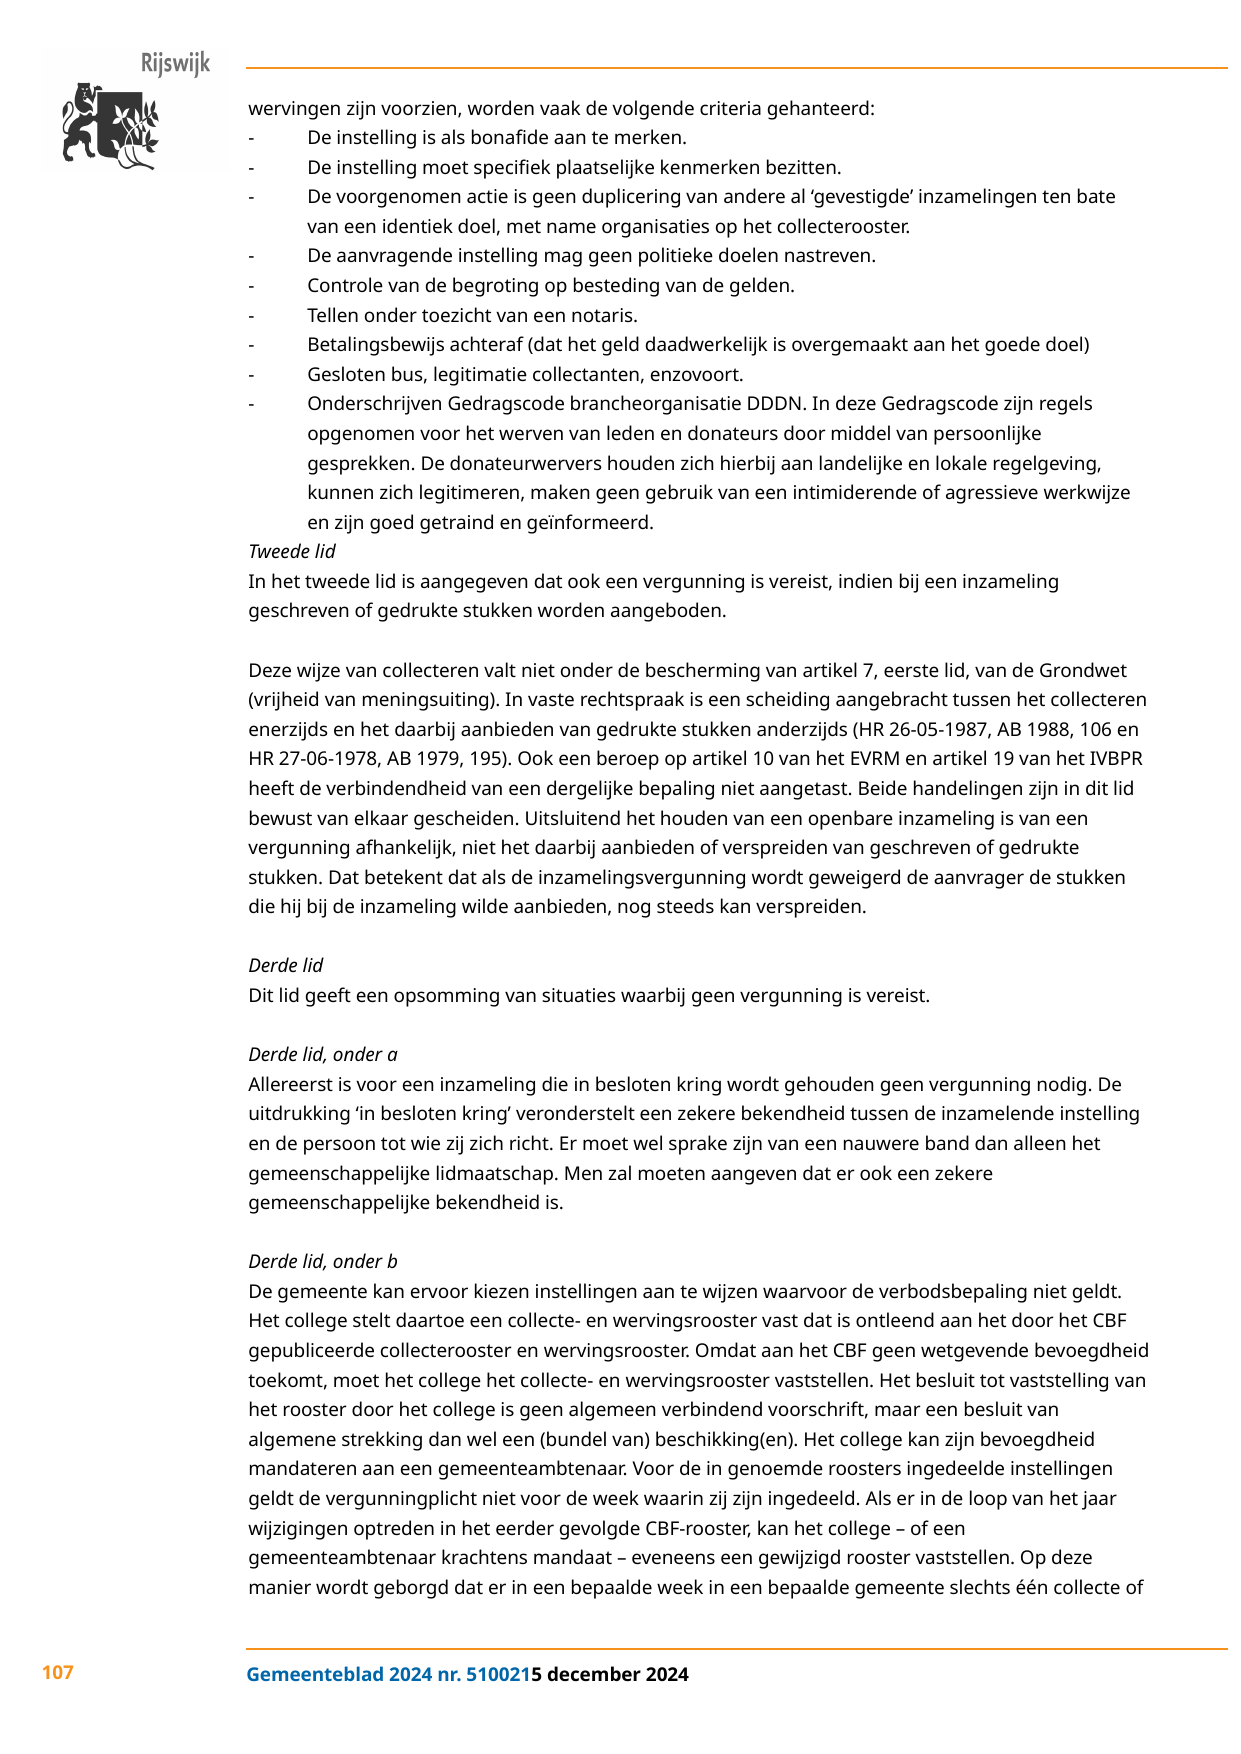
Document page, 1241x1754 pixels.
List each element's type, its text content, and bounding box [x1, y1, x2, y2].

text Derde lid [248, 953, 1152, 978]
text Deze wijze van collecteren valt niet onder de bescherming van artikel 7, eerste lid, van de Grondwet (vrijheid van meningsuiting). In vaste rechtspraak is een scheiding aangebracht tussen het collecteren enerzijds en het daarbij aanbieden van gedrukte stukken anderzijds (HR 26-05-1987, AB 1988, 106 en HR 27-06-1978, AB 1979, 195). Ook een beroep op artikel 10 van het EVRM en artikel 19 van het IVBPR heeft de verbindendheid van een dergelijke bepaling niet aangetast. Beide handelingen zijn in dit lid bewust van elkaar gescheiden. Uitsluitend het houden van een openbare inzameling is van een vergunning afhankelijk, niet het daarbij aanbieden of verspreiden van geschreven of gedrukte stukken. Dat betekent dat als de inzamelingsvergunning wordt geweigerd de aanvrager de stukken die hij bij de inzameling wilde aanbieden, nog steeds kan verspreiden. [248, 657, 1152, 919]
list Onderschrijven Gedragscode brancheorganisatie DDDN. In deze Gedragscode zijn regels opgenomen voor het werven van leden en donateurs door middel van persoonlijke gesprekken. De donateurwervers houden zich hierbij aan landelijke en lokale regelgeving, kunnen zich legitimeren, maken geen gebruik van een intimiderende of agressieve werkwijze en zijn goed getraind en geïnformeerd. [248, 391, 1152, 535]
list De instelling is als bonafide aan te merken. [248, 124, 1152, 150]
list De voorgenomen actie is geen duplicering van andere al ‘gevestigde’ inzamelingen ten bate van een identiek doel, met name organisaties op het collecterooster. [248, 183, 1152, 239]
text Derde lid, onder a [248, 1041, 1152, 1067]
list Tellen onder toezicht van een notaris. [248, 302, 1152, 328]
picture [41, 47, 231, 172]
text Allereerst is voor een inzameling die in besloten kring wordt gehouden geen vergunning nodig. De uitdrukking ‘in besloten kring’ veronderstelt een zekere bekendheid tussen de inzamelende instelling en de persoon tot wie zij zich richt. Er moet wel sprake zijn van een nauwere band dan alleen het gemeenschappelijke lidmaatschap. Men zal moeten aangeven dat er ook een zekere gemeenschappelijke bekendheid is. [248, 1071, 1152, 1215]
list De instelling moet specifiek plaatselijke kenmerken bezitten. [248, 154, 1152, 180]
text Tweede lid [248, 538, 1152, 564]
list Controle van de begroting op besteding van de gelden. [248, 272, 1152, 298]
list De aanvragende instelling mag geen politieke doelen nastreven. [248, 243, 1152, 268]
list Gesloten bus, legitimatie collectanten, enzovoort. [248, 361, 1152, 387]
text De gemeente kan ervoor kiezen instellingen aan te wijzen waarvoor de verbodsbepaling niet geldt. Het college stelt daartoe een collecte- en wervingsrooster vast dat is ontleend aan het door het CBF gepubliceerde collecterooster en wervingsrooster. Omdat aan het CBF geen wetgevende bevoegdheid toekomt, moet het college het collecte- en wervingsrooster vaststellen. Het besluit tot vaststelling van het rooster door het college is geen algemeen verbindend voorschrift, maar een besluit van algemene strekking dan wel een (bundel van) beschikking(en). Het college kan zijn bevoegdheid mandateren aan een gemeenteambtenaar. Voor de in genoemde roosters ingedeelde instellingen geldt de vergunningplicht niet voor de week waarin zij zijn ingedeeld. Als er in de loop van het jaar wijzigingen optreden in het eerder gevolgde CBF-rooster, kan het college – of een gemeenteambtenaar krachtens mandaat – eveneens een gewijzigd rooster vaststellen. Op deze manier wordt geborgd dat er in een bepaalde week in een bepaalde gemeente slechts één collecte of [248, 1278, 1152, 1600]
text Dit lid geeft een opsomming van situaties waarbij geen vergunning is vereist. [248, 982, 1152, 1008]
text wervingen zijn voorzien, worden vaak de volgende criteria gehanteerd: [248, 95, 1152, 121]
list Betalingsbewijs achteraf (dat het geld daadwerkelijk is overgemaakt aan het goede doel) [248, 331, 1152, 357]
text In het tweede lid is aangegeven dat ook een vergunning is vereist, indien bij een inzameling geschreven of gedrukte stukken worden aangeboden. [248, 568, 1152, 623]
text Derde lid, onder b [248, 1248, 1152, 1274]
